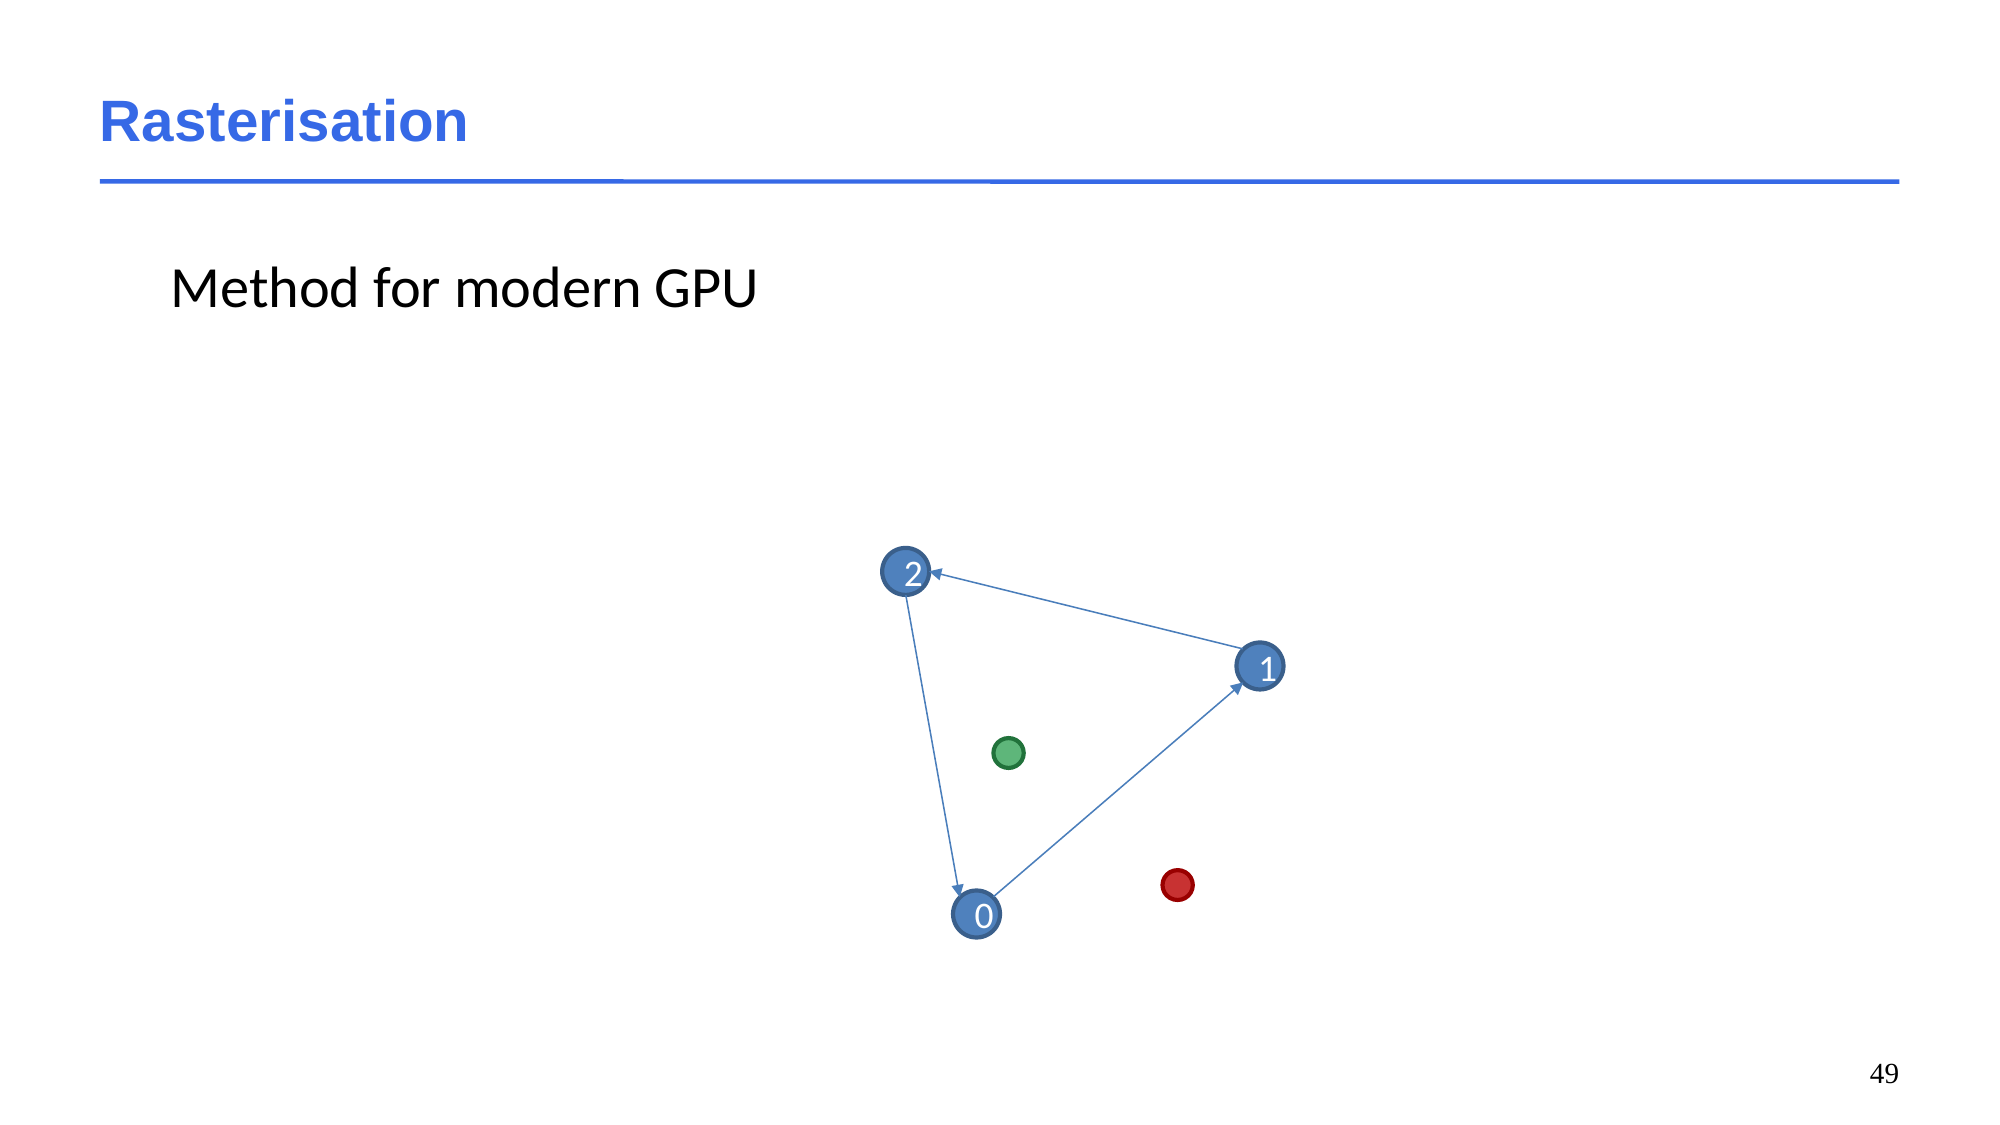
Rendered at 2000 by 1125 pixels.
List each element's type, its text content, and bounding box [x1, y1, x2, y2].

text_box [1162, 870, 1193, 901]
text_box [993, 738, 1024, 768]
text_box 1 [1236, 642, 1284, 690]
text_box 2 [882, 547, 930, 595]
text_box 0 [953, 890, 1001, 938]
list Method for modern GPU [100, 263, 1900, 976]
title Rasterisation [99, 27, 1900, 215]
